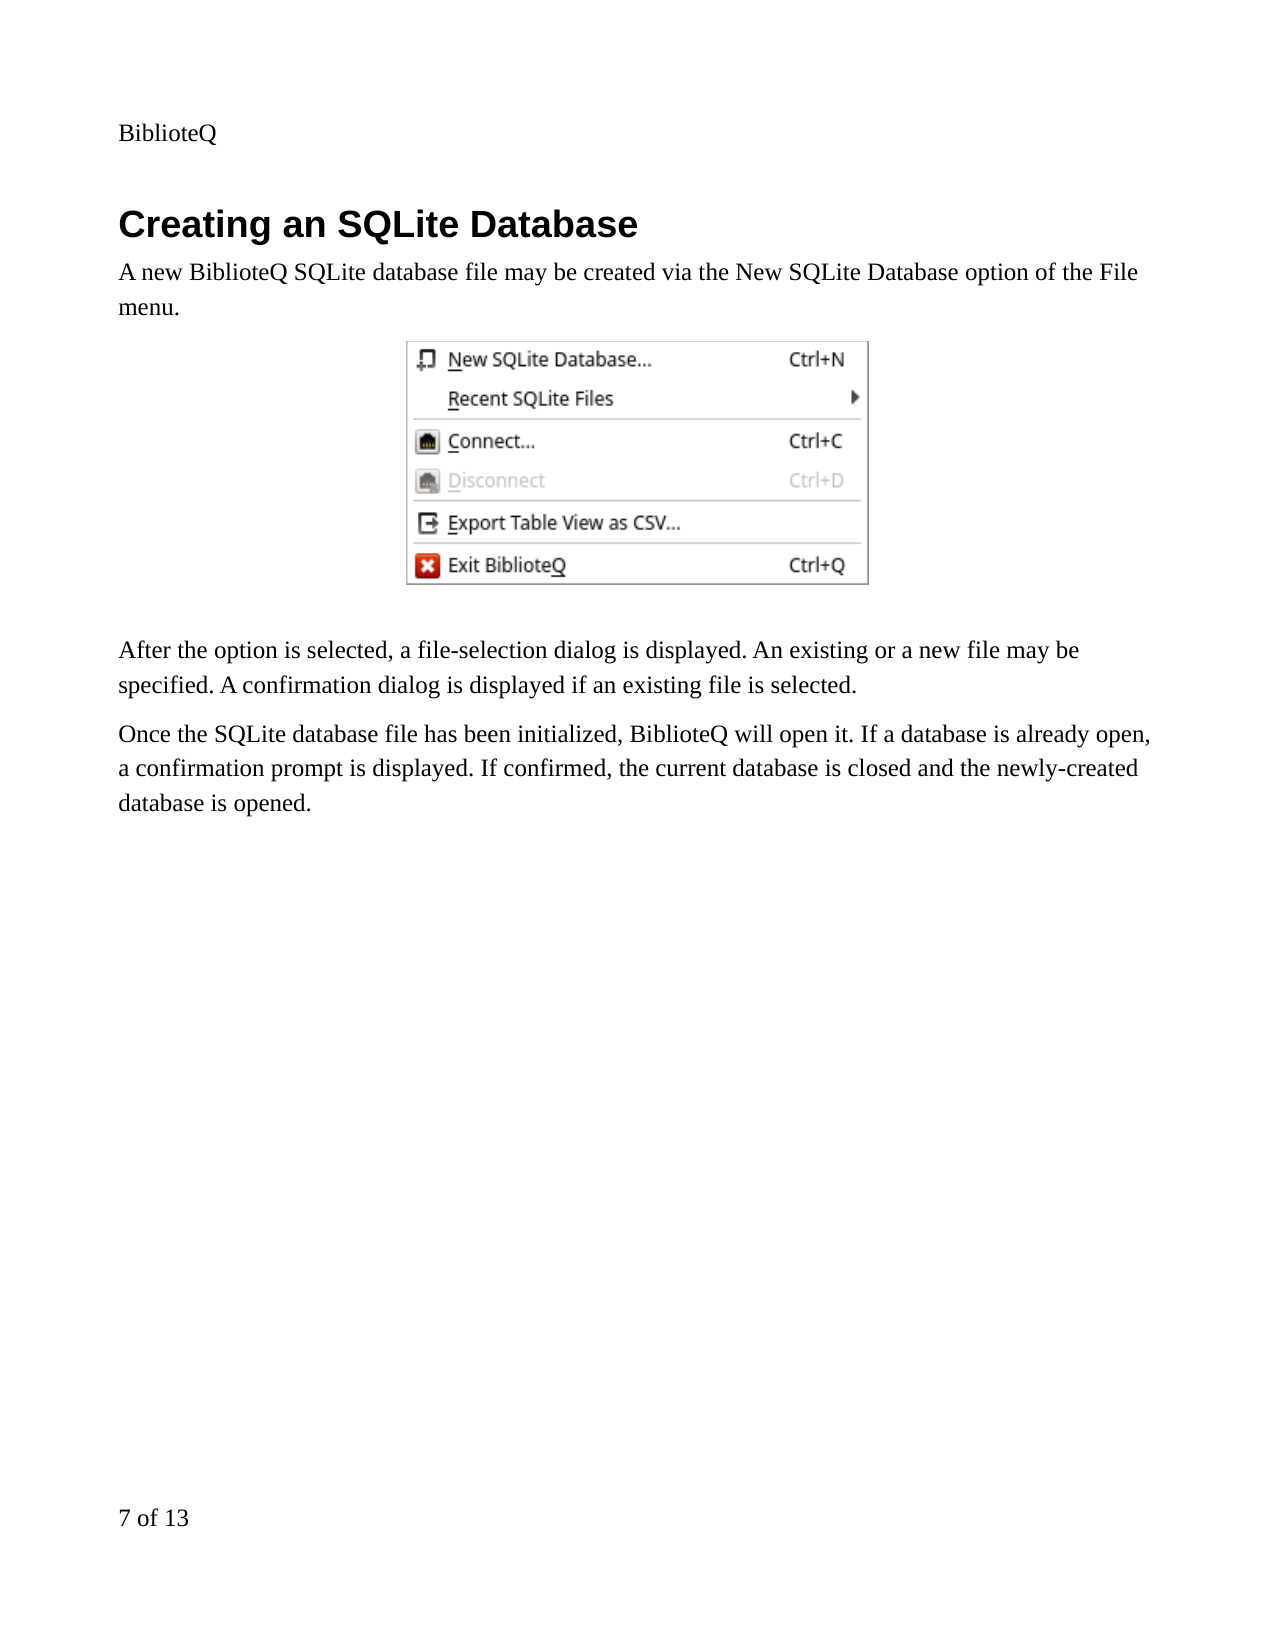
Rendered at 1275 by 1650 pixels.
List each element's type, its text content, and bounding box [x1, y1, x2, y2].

subtitle Creating an SQLite Database [118, 201, 1157, 245]
text A new BiblioteQ SQLite database file may be created via the New SQLite Database option of the File menu. [118, 257, 1157, 321]
text Once the SQLite database file has been initialized, BiblioteQ will open it. If a database is already open, a confirmation prompt is displayed. If confirmed, the current database is closed and the newly-created database is opened. [118, 719, 1157, 817]
picture [406, 341, 869, 585]
text After the option is selected, a file-selection dialog is displayed. An existing or a new file may be specified. A confirmation dialog is displayed if an existing file is selected. [118, 635, 1157, 699]
